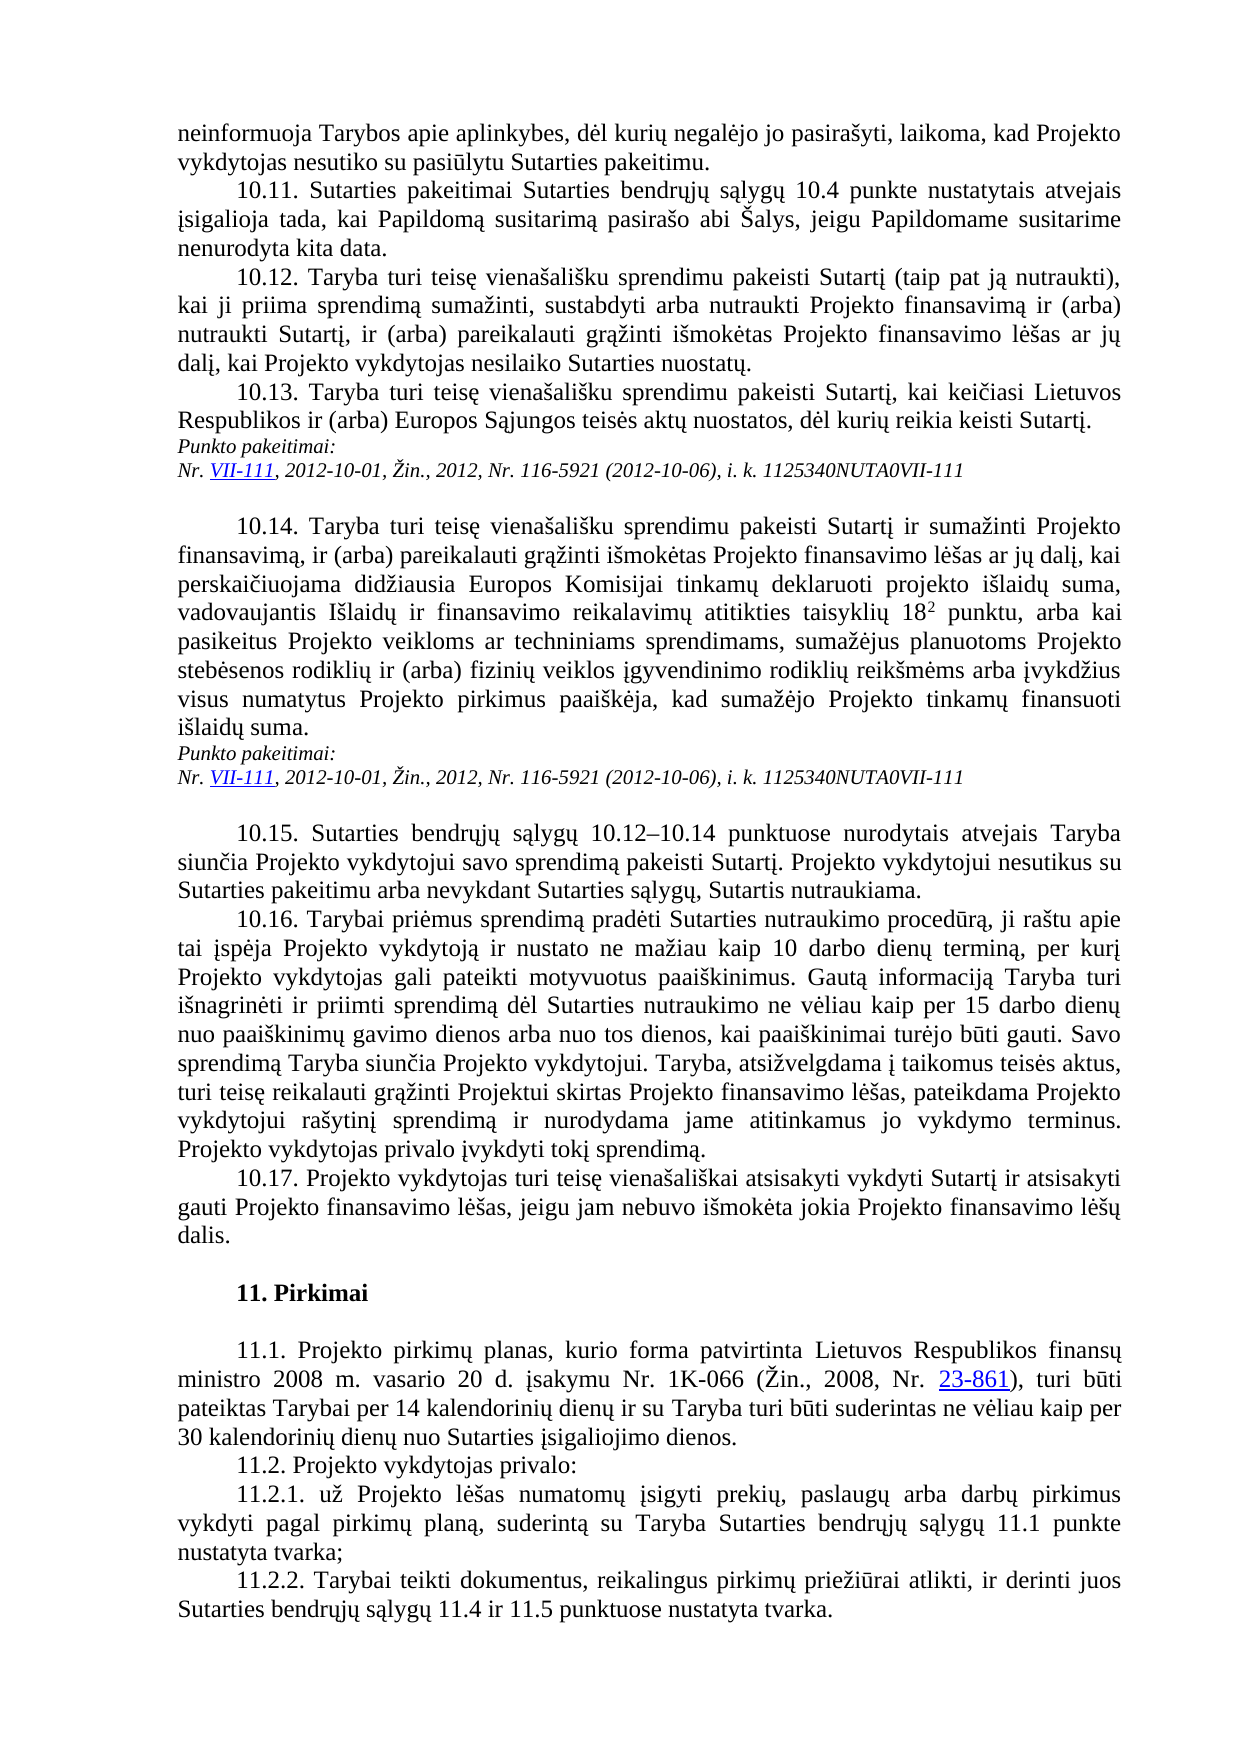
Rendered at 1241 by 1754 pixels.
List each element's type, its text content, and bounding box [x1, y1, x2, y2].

text 11.2. Projekto vykdytojas privalo: [177, 1451, 1122, 1479]
text 11. Pirkimai [177, 1278, 1122, 1307]
text neinformuoja Tarybos apie aplinkybes, dėl kurių negalėjo jo pasirašyti, laikoma, kad Projekto vykdytojas nesutiko su pasiūlytu Sutarties pakeitimu. [177, 118, 1122, 176]
text 10.14. Taryba turi teisę vienašališku sprendimu pakeisti Sutartį ir sumažinti Projekto finansavimą, ir (arba) pareikalauti grąžinti išmokėtas Projekto finansavimo lėšas ar jų dalį, kai perskaičiuojama didžiausia Europos Komisijai tinkamų deklaruoti projekto išlaidų suma, vadovaujantis Išlaidų ir finansavimo reikalavimų atitikties taisyklių 182 punktu, arba kai pasikeitus Projekto veikloms ar techniniams sprendimams, sumažėjus planuotoms Projekto stebėsenos rodiklių ir (arba) fizinių veiklos įgyvendinimo rodiklių reikšmėms arba įvykdžius visus numatytus Projekto pirkimus paaiškėja, kad sumažėjo Projekto tinkamų finansuoti išlaidų suma. [177, 511, 1122, 741]
text 10.16. Tarybai priėmus sprendimą pradėti Sutarties nutraukimo procedūrą, ji raštu apie tai įspėja Projekto vykdytoją ir nustato ne mažiau kaip 10 darbo dienų terminą, per kurį Projekto vykdytojas gali pateikti motyvuotus paaiškinimus. Gautą informaciją Taryba turi išnagrinėti ir priimti sprendimą dėl Sutarties nutraukimo ne vėliau kaip per 15 darbo dienų nuo paaiškinimų gavimo dienos arba nuo tos dienos, kai paaiškinimai turėjo būti gauti. Savo sprendimą Taryba siunčia Projekto vykdytojui. Taryba, atsižvelgdama į taikomus teisės aktus, turi teisę reikalauti grąžinti Projektui skirtas Projekto finansavimo lėšas, pateikdama Projekto vykdytojui rašytinį sprendimą ir nurodydama jame atitinkamus jo vykdymo terminus. Projekto vykdytojas privalo įvykdyti tokį sprendimą. [177, 904, 1122, 1163]
text 10.15. Sutarties bendrųjų sąlygų 10.12–10.14 punktuose nurodytais atvejais Taryba siunčia Projekto vykdytojui savo sprendimą pakeisti Sutartį. Projekto vykdytojui nesutikus su Sutarties pakeitimu arba nevykdant Sutarties sąlygų, Sutartis nutraukiama. [177, 818, 1122, 904]
text 11.2.1. už Projekto lėšas numatomų įsigyti prekių, paslaugų arba darbų pirkimus vykdyti pagal pirkimų planą, suderintą su Taryba Sutarties bendrųjų sąlygų 11.1 punkte nustatyta tvarka; [177, 1479, 1122, 1566]
text 11.1. Projekto pirkimų planas, kurio forma patvirtinta Lietuvos Respublikos finansų ministro 2008 m. vasario 20 d. įsakymu Nr. 1K-066 (Žin., 2008, Nr. 23-861), turi būti pateiktas Tarybai per 14 kalendorinių dienų ir su Taryba turi būti suderintas ne vėliau kaip per 30 kalendorinių dienų nuo Sutarties įsigaliojimo dienos. [177, 1336, 1122, 1451]
text Nr. VII-111, 2012-10-01, Žin., 2012, Nr. 116-5921 (2012-10-06), i. k. 1125340NUTA0VII-111 [177, 458, 1122, 482]
text 10.12. Taryba turi teisę vienašališku sprendimu pakeisti Sutartį (taip pat ją nutraukti), kai ji priima sprendimą sumažinti, sustabdyti arba nutraukti Projekto finansavimą ir (arba) nutraukti Sutartį, ir (arba) pareikalauti grąžinti išmokėtas Projekto finansavimo lėšas ar jų dalį, kai Projekto vykdytojas nesilaiko Sutarties nuostatų. [177, 262, 1122, 377]
text 10.11. Sutarties pakeitimai Sutarties bendrųjų sąlygų 10.4 punkte nustatytais atvejais įsigalioja tada, kai Papildomą susitarimą pasirašo abi Šalys, jeigu Papildomame susitarime nenurodyta kita data. [177, 176, 1122, 262]
text Nr. VII-111, 2012-10-01, Žin., 2012, Nr. 116-5921 (2012-10-06), i. k. 1125340NUTA0VII-111 [177, 765, 1122, 789]
text 11.2.2. Tarybai teikti dokumentus, reikalingus pirkimų priežiūrai atlikti, ir derinti juos Sutarties bendrųjų sąlygų 11.4 ir 11.5 punktuose nustatyta tvarka. [177, 1566, 1122, 1623]
text Punkto pakeitimai: [177, 741, 1122, 765]
text 10.13. Taryba turi teisę vienašališku sprendimu pakeisti Sutartį, kai keičiasi Lietuvos Respublikos ir (arba) Europos Sąjungos teisės aktų nuostatos, dėl kurių reikia keisti Sutartį. [177, 377, 1122, 434]
text Punkto pakeitimai: [177, 434, 1122, 458]
text 10.17. Projekto vykdytojas turi teisę vienašališkai atsisakyti vykdyti Sutartį ir atsisakyti gauti Projekto finansavimo lėšas, jeigu jam nebuvo išmokėta jokia Projekto finansavimo lėšų dalis. [177, 1163, 1122, 1249]
